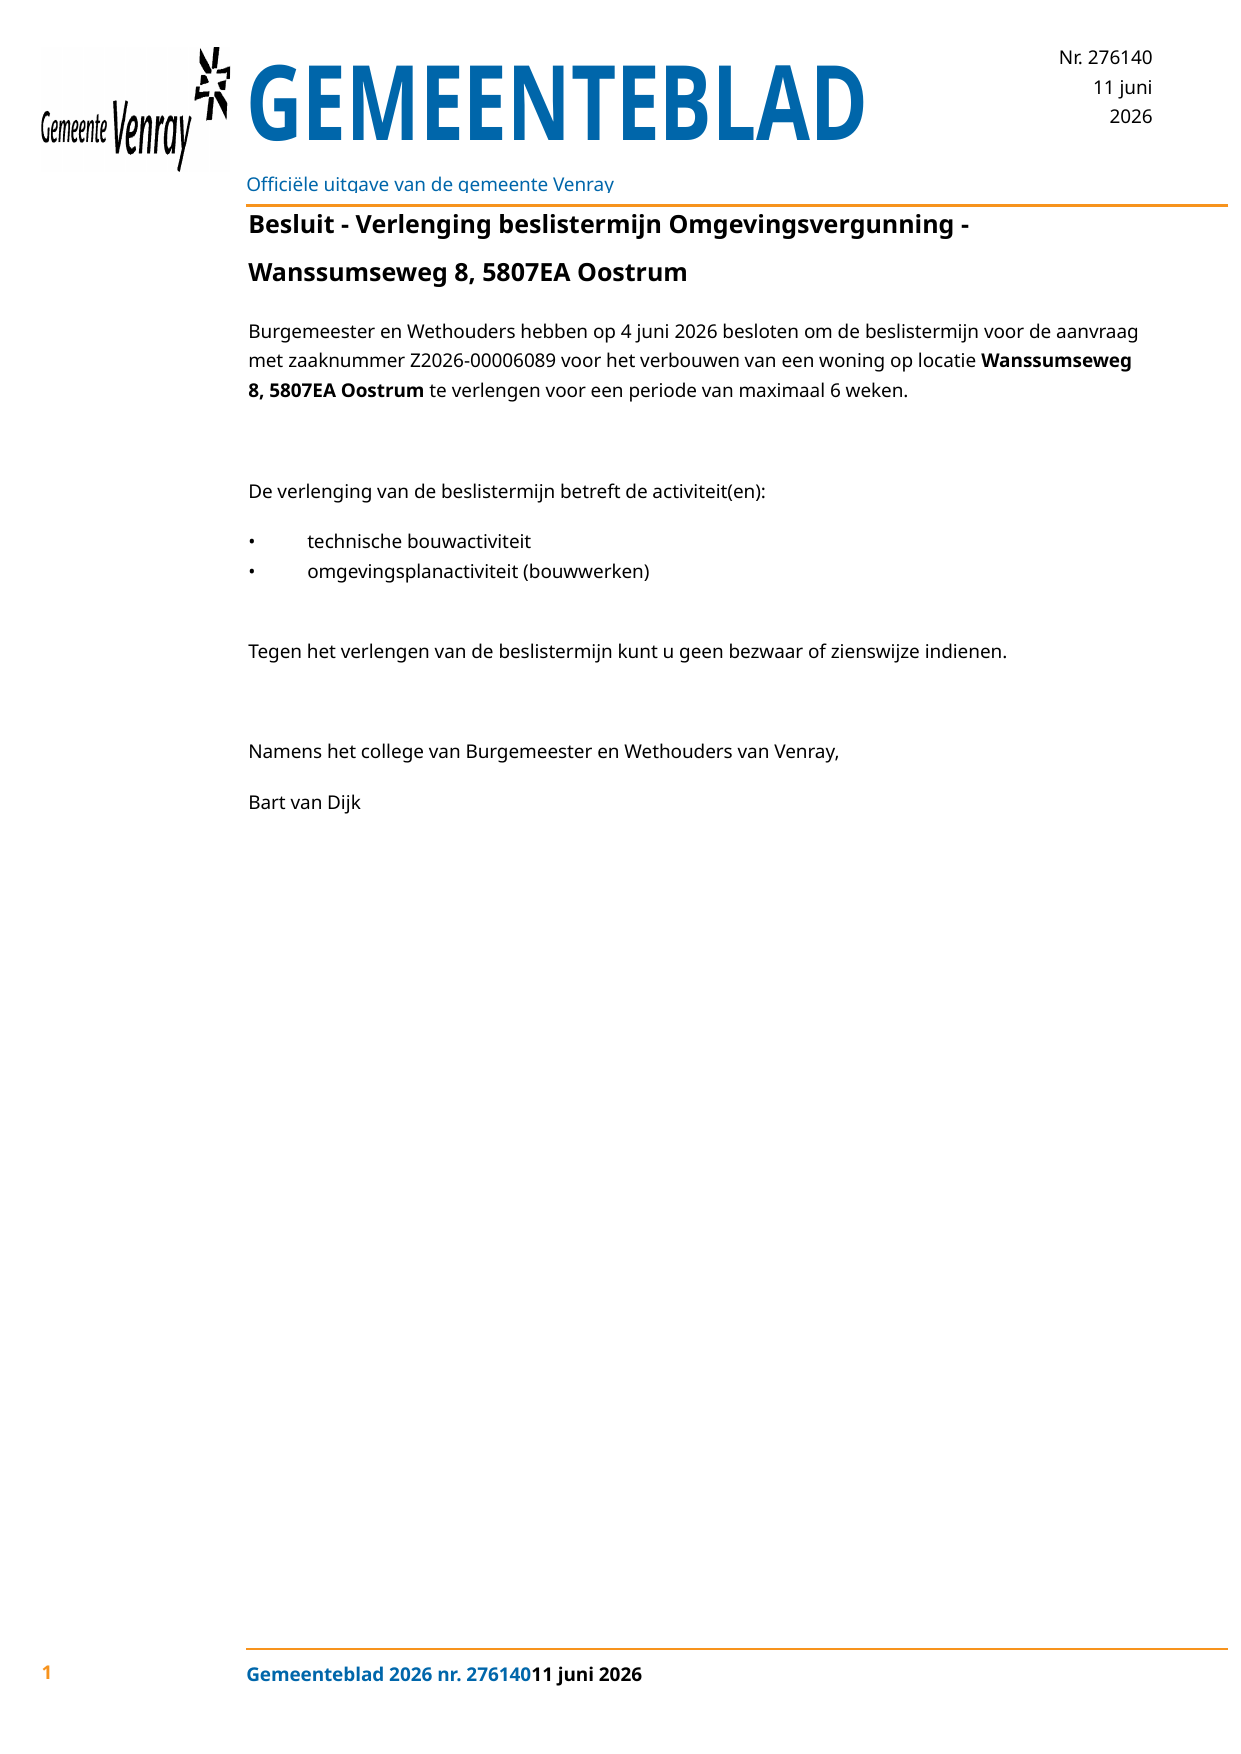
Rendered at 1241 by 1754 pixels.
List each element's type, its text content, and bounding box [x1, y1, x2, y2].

text Burgemeester en Wethouders hebben op 4 juni 2026 besloten om de beslistermijn voor de aanvraag met zaaknummer Z2026-00006089 voor het verbouwen van een woning op locatie Wanssumseweg 8, 5807EA Oostrum te verlengen voor een periode van maximaal 6 weken. [248, 318, 1152, 403]
picture [41, 47, 231, 172]
text Bart van Dijk [248, 789, 1152, 815]
text Namens het college van Burgemeester en Wethouders van Venray, [248, 739, 1152, 764]
list technische bouwactiviteit [248, 528, 1152, 554]
text Tegen het verlengen van de beslistermijn kunt u geen bezwaar of zienswijze indienen. [248, 638, 1152, 664]
list omgevingsplanactiviteit (bouwwerken) [248, 558, 1152, 584]
text Besluit - Verlenging beslistermijn Omgevingsvergunning - Wanssumseweg 8, 5807EA Oostrum [248, 207, 1152, 288]
text De verlenging van de beslistermijn betreft de activiteit(en): [248, 478, 1152, 504]
